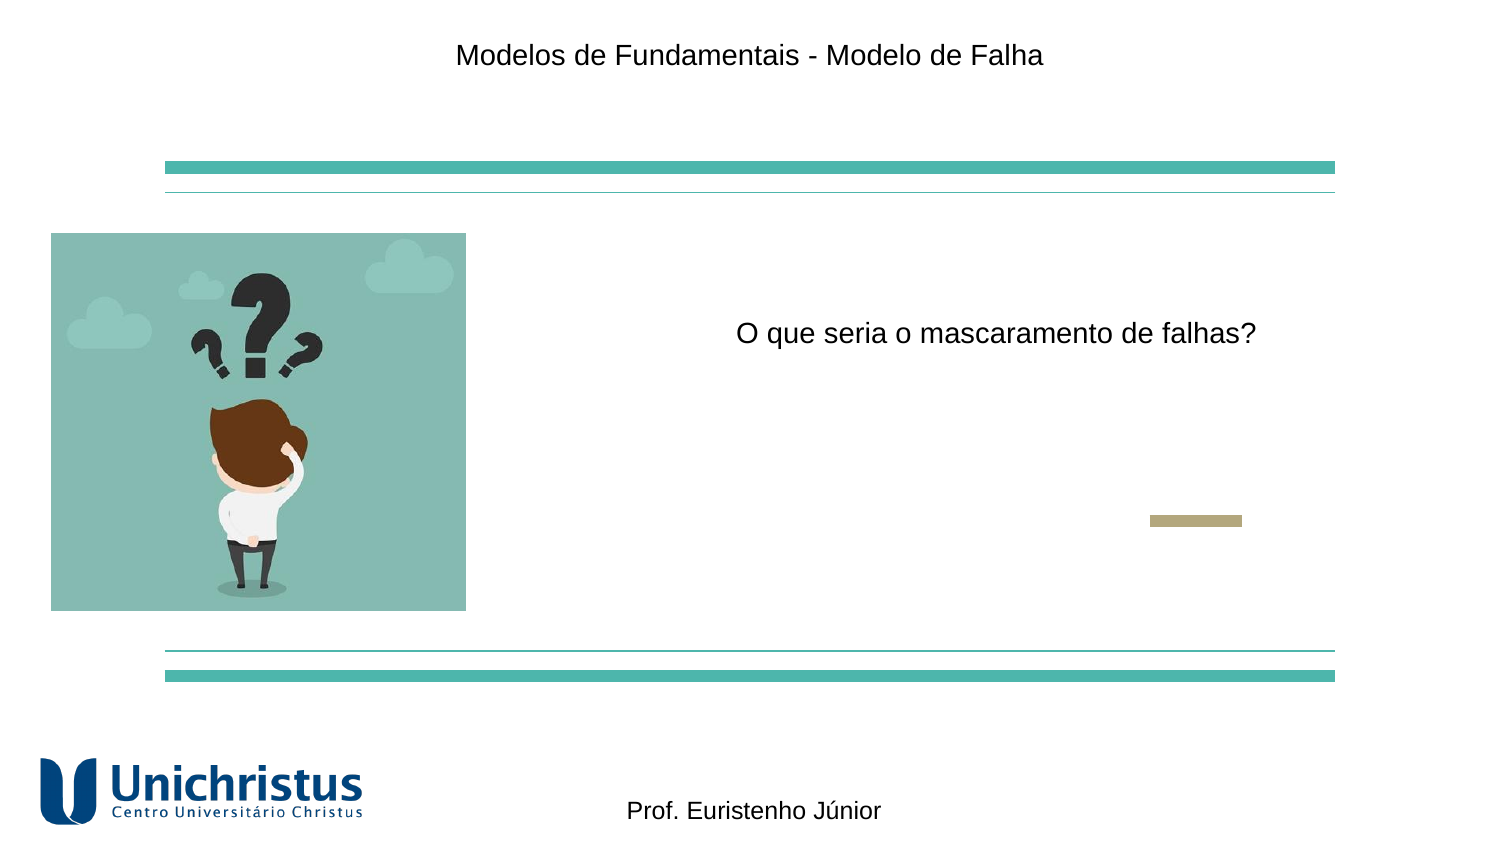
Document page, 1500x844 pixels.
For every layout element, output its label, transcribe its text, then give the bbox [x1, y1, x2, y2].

picture [35, 754, 367, 827]
title Modelos de Fundamentais - Modelo de Falha [51, 20, 1449, 137]
list O que seria o mascaramento de falhas? [544, 152, 1449, 750]
picture [51, 233, 466, 611]
